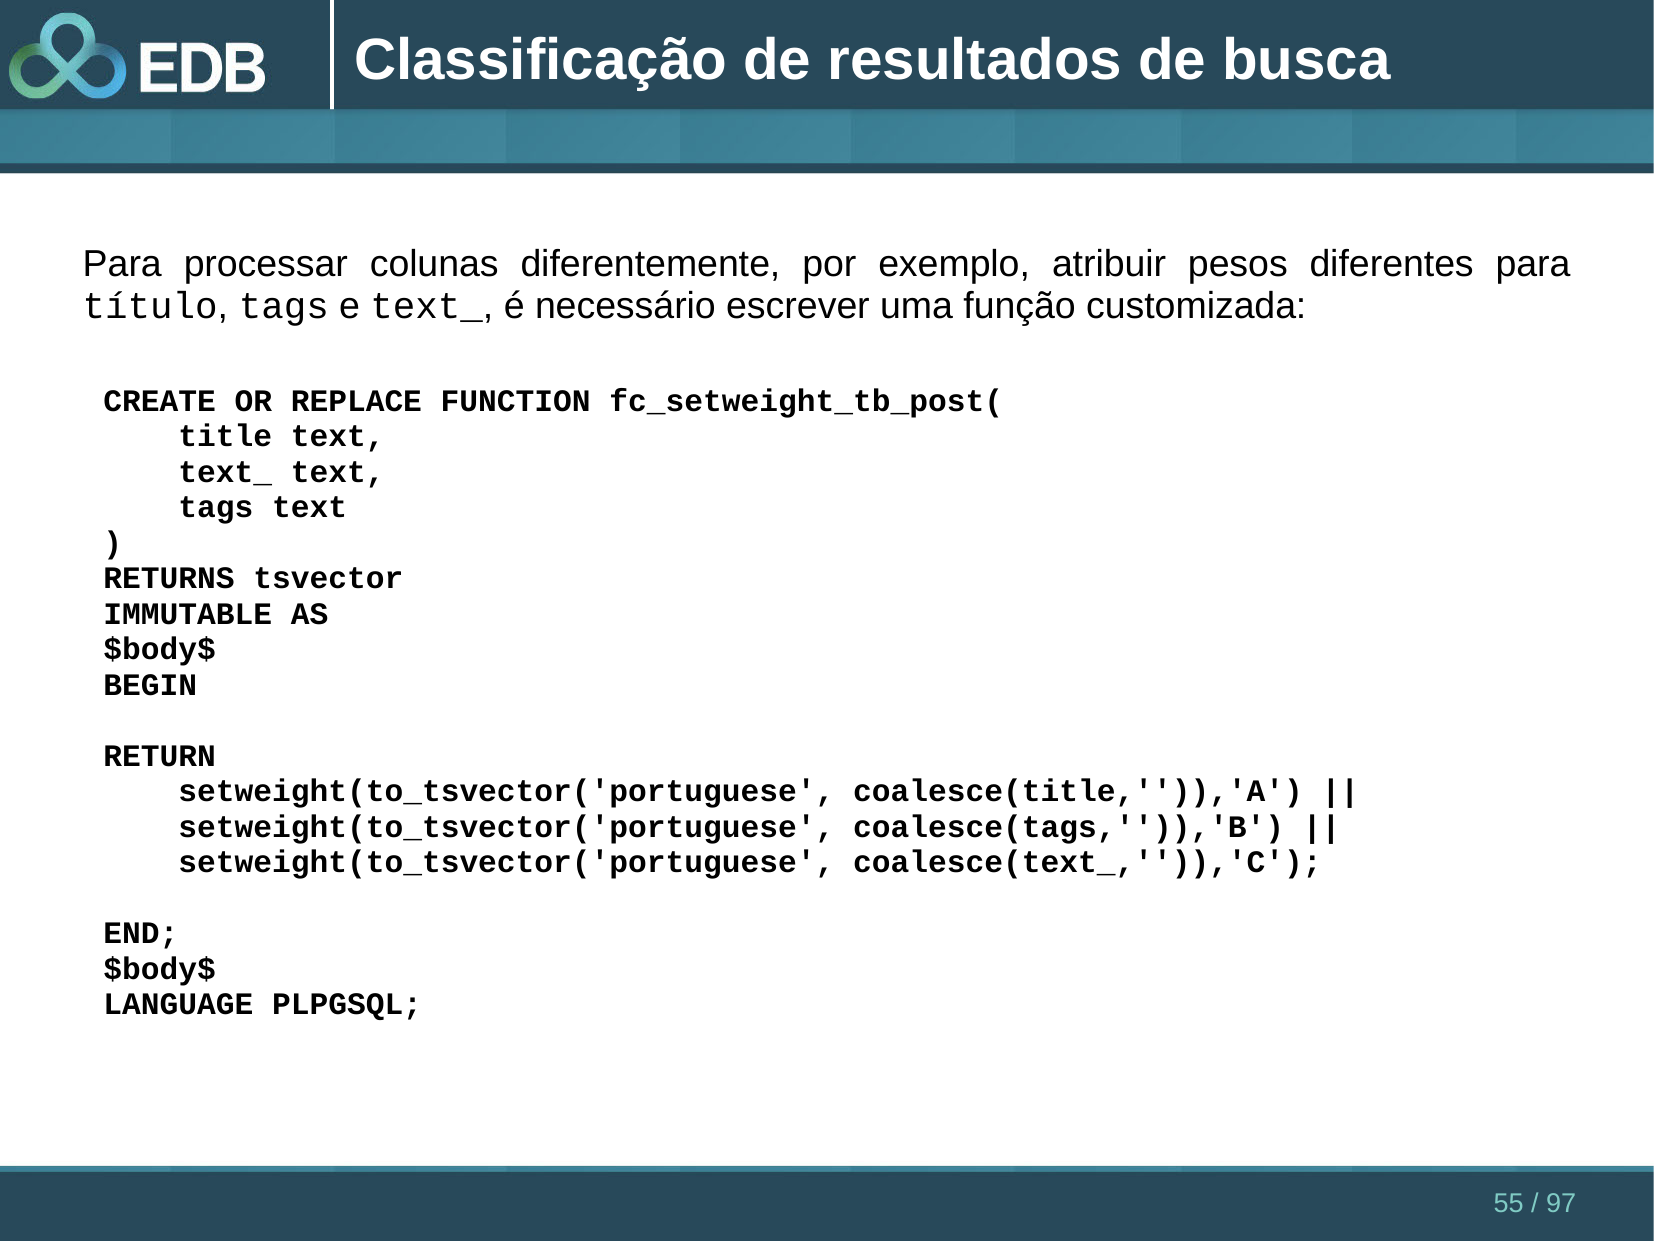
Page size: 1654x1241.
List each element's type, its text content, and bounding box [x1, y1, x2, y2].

list Para processar colunas diferentemente, por exemplo, atribuir pesos diferentes para título, tags e text_, é necessário escrever uma função customizada: [82, 242, 1571, 330]
title Classificação de resultados de busca [354, 0, 1625, 125]
picture [0, 0, 1654, 1241]
text_box CREATE OR REPLACE FUNCTION fc_setweight_tb_post( title text, text_ text, tags text ) RETURNS tsvector IMMUTABLE AS $body$ BEGIN RETURN setweight(to_tsvector('portuguese', coalesce(title,'')),'A') || setweight(to_tsvector('portuguese', coalesce(tags,'')),'B') || setweight(to_tsvector('portuguese', coalesce(text_,'')),'C'); END; $body$ LANGUAGE PLPGSQL; [88, 378, 1536, 1034]
